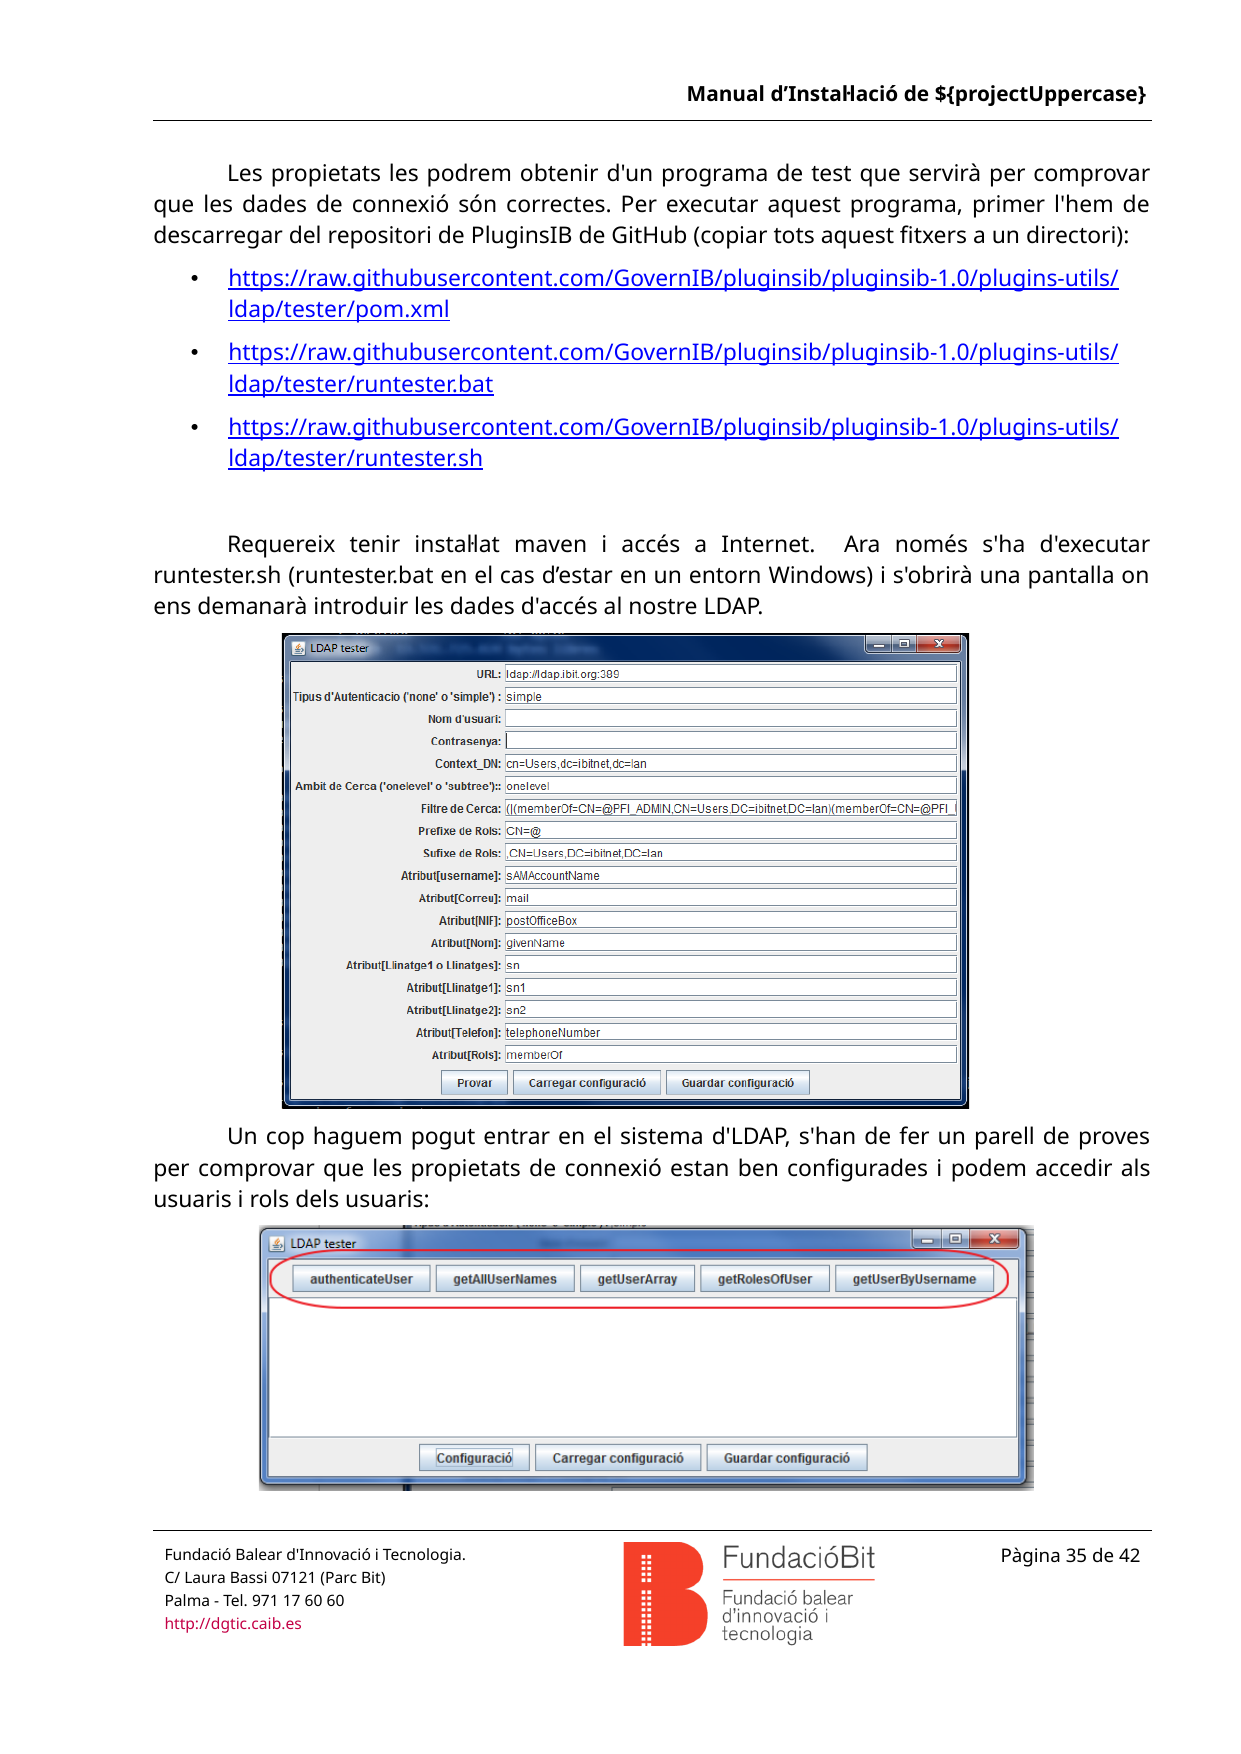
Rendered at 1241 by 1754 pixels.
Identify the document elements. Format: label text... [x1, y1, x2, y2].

text Un cop haguem pogut entrar en el sistema d'LDAP, s'han de fer un parell de proves per comprovar que les propietats de connexió estan ben configurades i podem accedir als usuaris i rols dels usuaris: [153, 1120, 1152, 1214]
picture [623, 1542, 875, 1646]
list https://raw.githubusercontent.com/GovernIB/pluginsib/pluginsib-1.0/plugins-utils/ldap/tester/pom.xml [191, 262, 1152, 324]
text Requereix tenir instal·lat maven i accés a Internet. Ara només s'ha d'executar runtester.sh (runtester.bat en el cas d’estar en un entorn Windows) i s'obrirà una pantalla on ens demanarà introduir les dades d'accés al nostre LDAP. [153, 528, 1152, 622]
picture [281, 633, 970, 1109]
list https://raw.githubusercontent.com/GovernIB/pluginsib/pluginsib-1.0/plugins-utils/ldap/tester/runtester.sh [191, 411, 1152, 473]
list https://raw.githubusercontent.com/GovernIB/pluginsib/pluginsib-1.0/plugins-utils/ldap/tester/runtester.bat [191, 336, 1152, 399]
picture [258, 1225, 1034, 1491]
text Les propietats les podrem obtenir d'un programa de test que servirà per comprovar que les dades de connexió són correctes. Per executar aquest programa, primer l'hem de descarregar del repositori de PluginsIB de GitHub (copiar tots aquest fitxers a un directori): [153, 156, 1152, 250]
